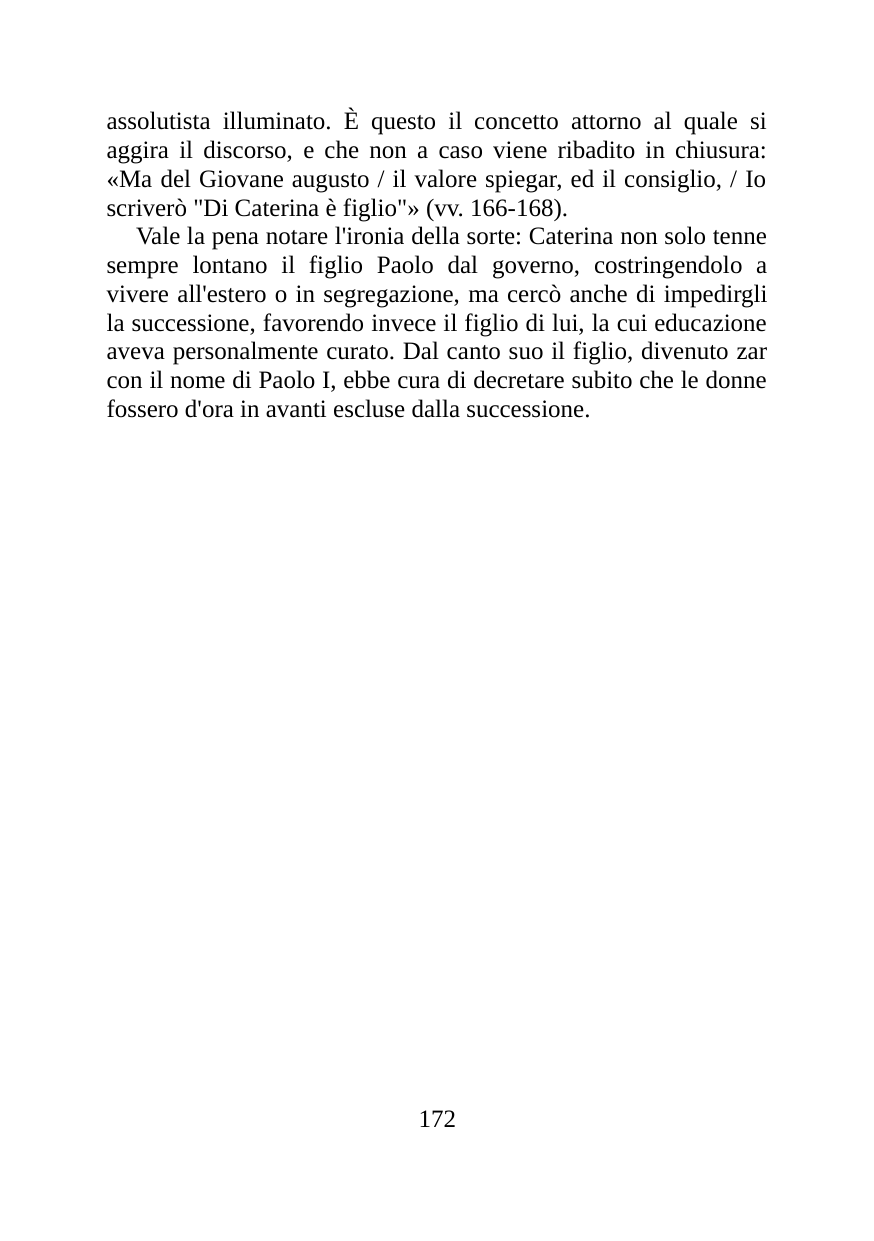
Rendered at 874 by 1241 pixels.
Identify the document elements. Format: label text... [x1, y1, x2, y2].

text assolutista illuminato. È questo il concetto attorno al quale si aggira il discorso, e che non a caso viene ribadito in chiusura: «Ma del Giovane augusto / il valore spiegar, ed il consiglio, / Io scriverò "Di Caterina è figlio"» (vv. 166-168). [106, 106, 768, 221]
text Vale la pena notare l'ironia della sorte: Caterina non solo tenne sempre lontano il figlio Paolo dal governo, costringendolo a vivere all'estero o in segregazione, ma cercò anche di impedirgli la successione, favorendo invece il figlio di lui, la cui educazione aveva personalmente curato. Dal canto suo il figlio, divenuto zar con il nome di Paolo I, ebbe cura di decretare subito che le donne fossero d'ora in avanti escluse dalla successione. [106, 221, 768, 423]
